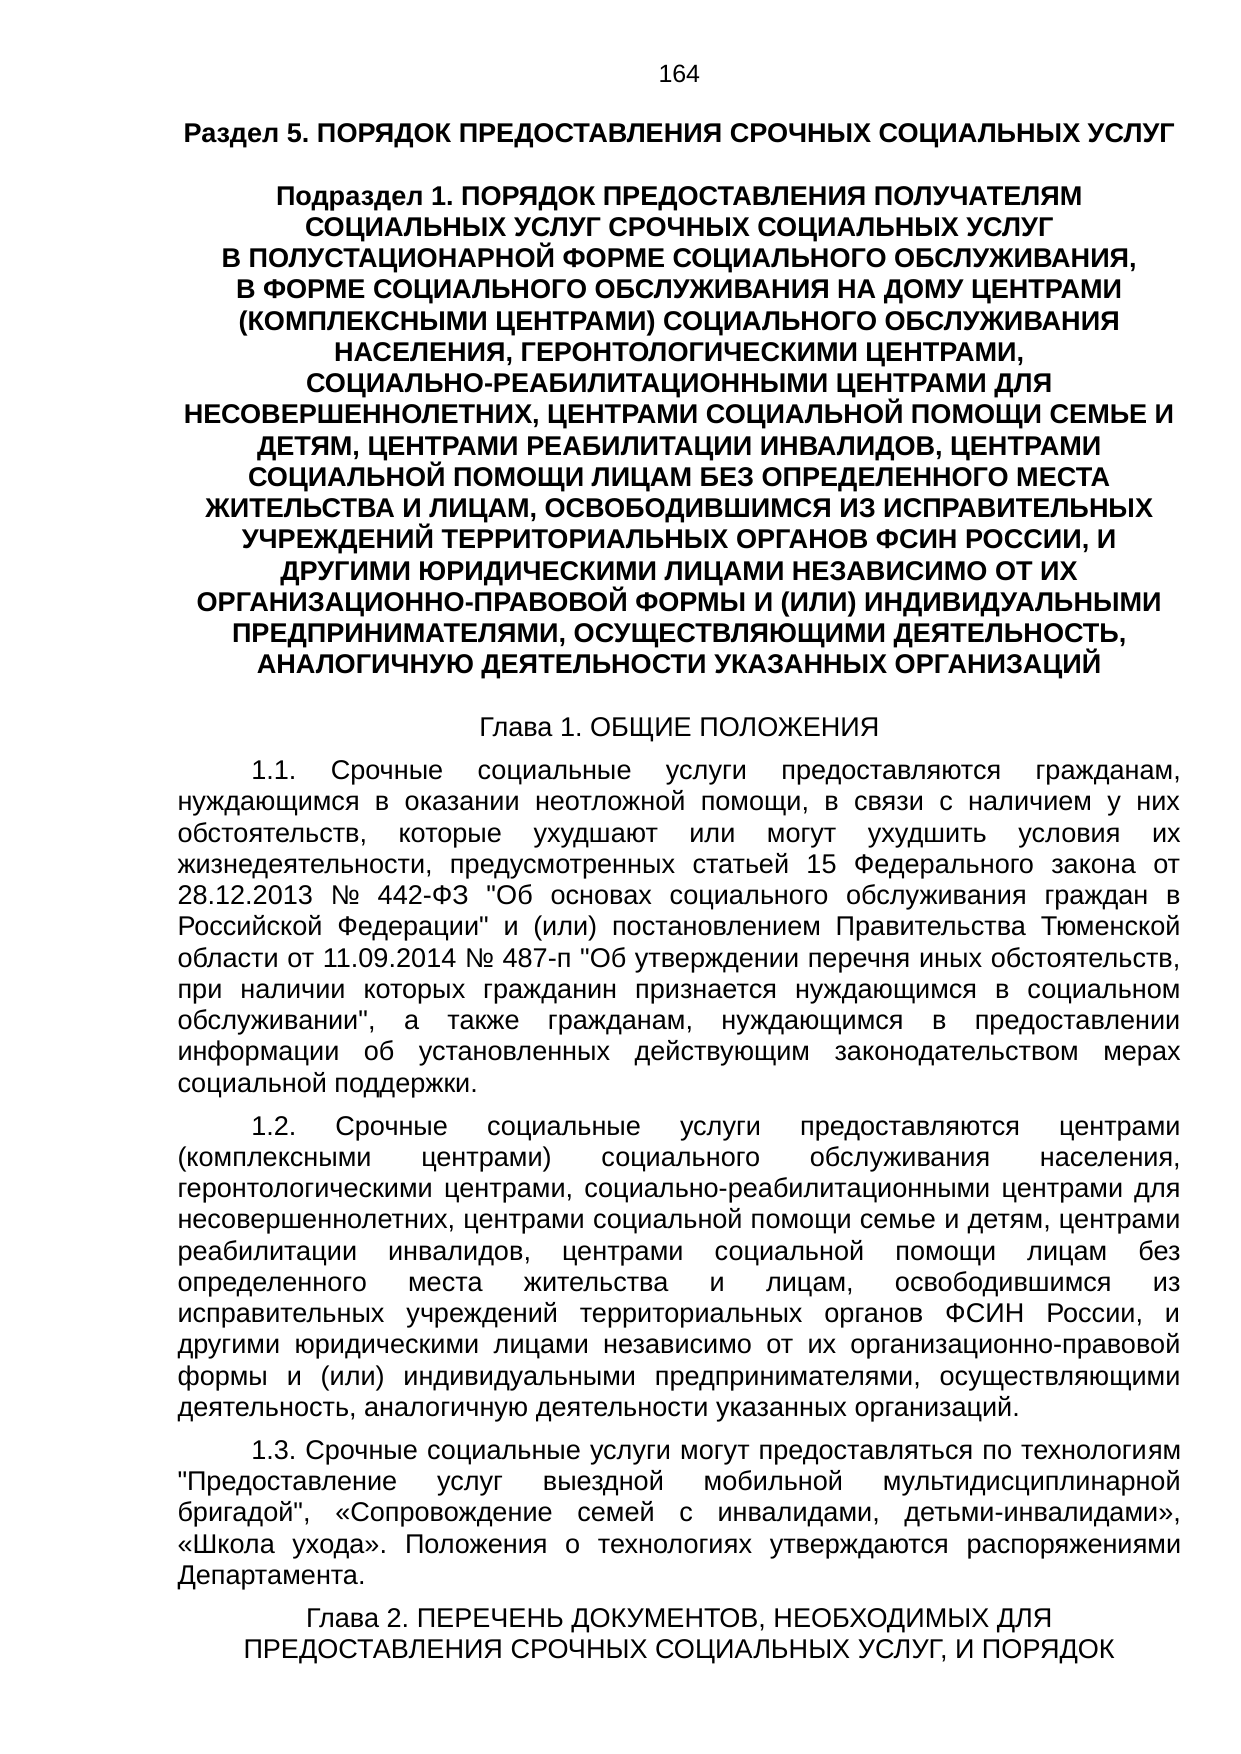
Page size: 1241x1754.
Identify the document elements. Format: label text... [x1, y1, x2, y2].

text Подраздел 1. ПОРЯДОК ПРЕДОСТАВЛЕНИЯ ПОЛУЧАТЕЛЯМ СОЦИАЛЬНЫХ УСЛУГ СРОЧНЫХ СОЦИАЛЬНЫХ УСЛУГ В ПОЛУСТАЦИОНАРНОЙ ФОРМЕ СОЦИАЛЬНОГО ОБСЛУЖИВАНИЯ, В ФОРМЕ СОЦИАЛЬНОГО ОБСЛУЖИВАНИЯ НА ДОМУ ЦЕНТРАМИ (КОМПЛЕКСНЫМИ ЦЕНТРАМИ) СОЦИАЛЬНОГО ОБСЛУЖИВАНИЯ НАСЕЛЕНИЯ, ГЕРОНТОЛОГИЧЕСКИМИ ЦЕНТРАМИ, [177, 180, 1181, 367]
text ОРГАНИЗАЦИОННО-ПРАВОВОЙ ФОРМЫ И (ИЛИ) ИНДИВИДУАЛЬНЫМИ [177, 586, 1181, 617]
text СОЦИАЛЬНО-РЕАБИЛИТАЦИОННЫМИ ЦЕНТРАМИ ДЛЯ НЕСОВЕРШЕННОЛЕТНИХ, ЦЕНТРАМИ СОЦИАЛЬНОЙ ПОМОЩИ СЕМЬЕ И ДЕТЯМ, ЦЕНТРАМИ РЕАБИЛИТАЦИИ ИНВАЛИДОВ, ЦЕНТРАМИ СОЦИАЛЬНОЙ ПОМОЩИ ЛИЦАМ БЕЗ ОПРЕДЕЛЕННОГО МЕСТА ЖИТЕЛЬСТВА И ЛИЦАМ, ОСВОБОДИВШИМСЯ ИЗ ИСПРАВИТЕЛЬНЫХ УЧРЕЖДЕНИЙ ТЕРРИТОРИАЛЬНЫХ ОРГАНОВ ФСИН РОССИИ, И ДРУГИМИ ЮРИДИЧЕСКИМИ ЛИЦАМИ НЕЗАВИСИМО ОТ ИХ [177, 367, 1181, 586]
text Глава 1. ОБЩИЕ ПОЛОЖЕНИЯ [177, 711, 1181, 742]
text Раздел 5. ПОРЯДОК ПРЕДОСТАВЛЕНИЯ СРОЧНЫХ СОЦИАЛЬНЫХ УСЛУГ [177, 117, 1181, 148]
text 1.1. Срочные социальные услуги предоставляются гражданам, нуждающимся в оказании неотложной помощи, в связи с наличием у них обстоятельств, которые ухудшают или могут ухудшить условия их жизнедеятельности, предусмотренных статьей 15 Федерального закона от 28.12.2013 № 442-ФЗ "Об основах социального обслуживания граждан в Российской Федерации" и (или) постановлением Правительства Тюменской области от 11.09.2014 № 487-п "Об утверждении перечня иных обстоятельств, при наличии которых гражданин признается нуждающимся в социальном обслуживании", а также гражданам, нуждающимся в предоставлении информации об установленных действующим законодательством мерах социальной поддержки. [177, 754, 1181, 1098]
text 1.3. Срочные социальные услуги могут предоставляться по технологиям "Предоставление услуг выездной мобильной мультидисциплинарной бригадой", «Сопровождение семей с инвалидами, детьми-инвалидами», «Школа ухода». Положения о технологиях утверждаются распоряжениями Департамента. [177, 1434, 1181, 1590]
text ПРЕДПРИНИМАТЕЛЯМИ, ОСУЩЕСТВЛЯЮЩИМИ ДЕЯТЕЛЬНОСТЬ, АНАЛОГИЧНУЮ ДЕЯТЕЛЬНОСТИ УКАЗАННЫХ ОРГАНИЗАЦИЙ [177, 617, 1181, 680]
text 1.2. Срочные социальные услуги предоставляются центрами (комплексными центрами) социального обслуживания населения, геронтологическими центрами, социально-реабилитационными центрами для несовершеннолетних, центрами социальной помощи семье и детям, центрами реабилитации инвалидов, центрами социальной помощи лицам без определенного места жительства и лицам, освободившимся из исправительных учреждений территориальных органов ФСИН России, и другими юридическими лицами независимо от их организационно-правовой формы и (или) индивидуальными предпринимателями, осуществляющими деятельность, аналогичную деятельности указанных организаций. [177, 1109, 1181, 1422]
text Глава 2. ПЕРЕЧЕНЬ ДОКУМЕНТОВ, НЕОБХОДИМЫХ ДЛЯ ПРЕДОСТАВЛЕНИЯ СРОЧНЫХ СОЦИАЛЬНЫХ УСЛУГ, И ПОРЯДОК [177, 1602, 1181, 1664]
